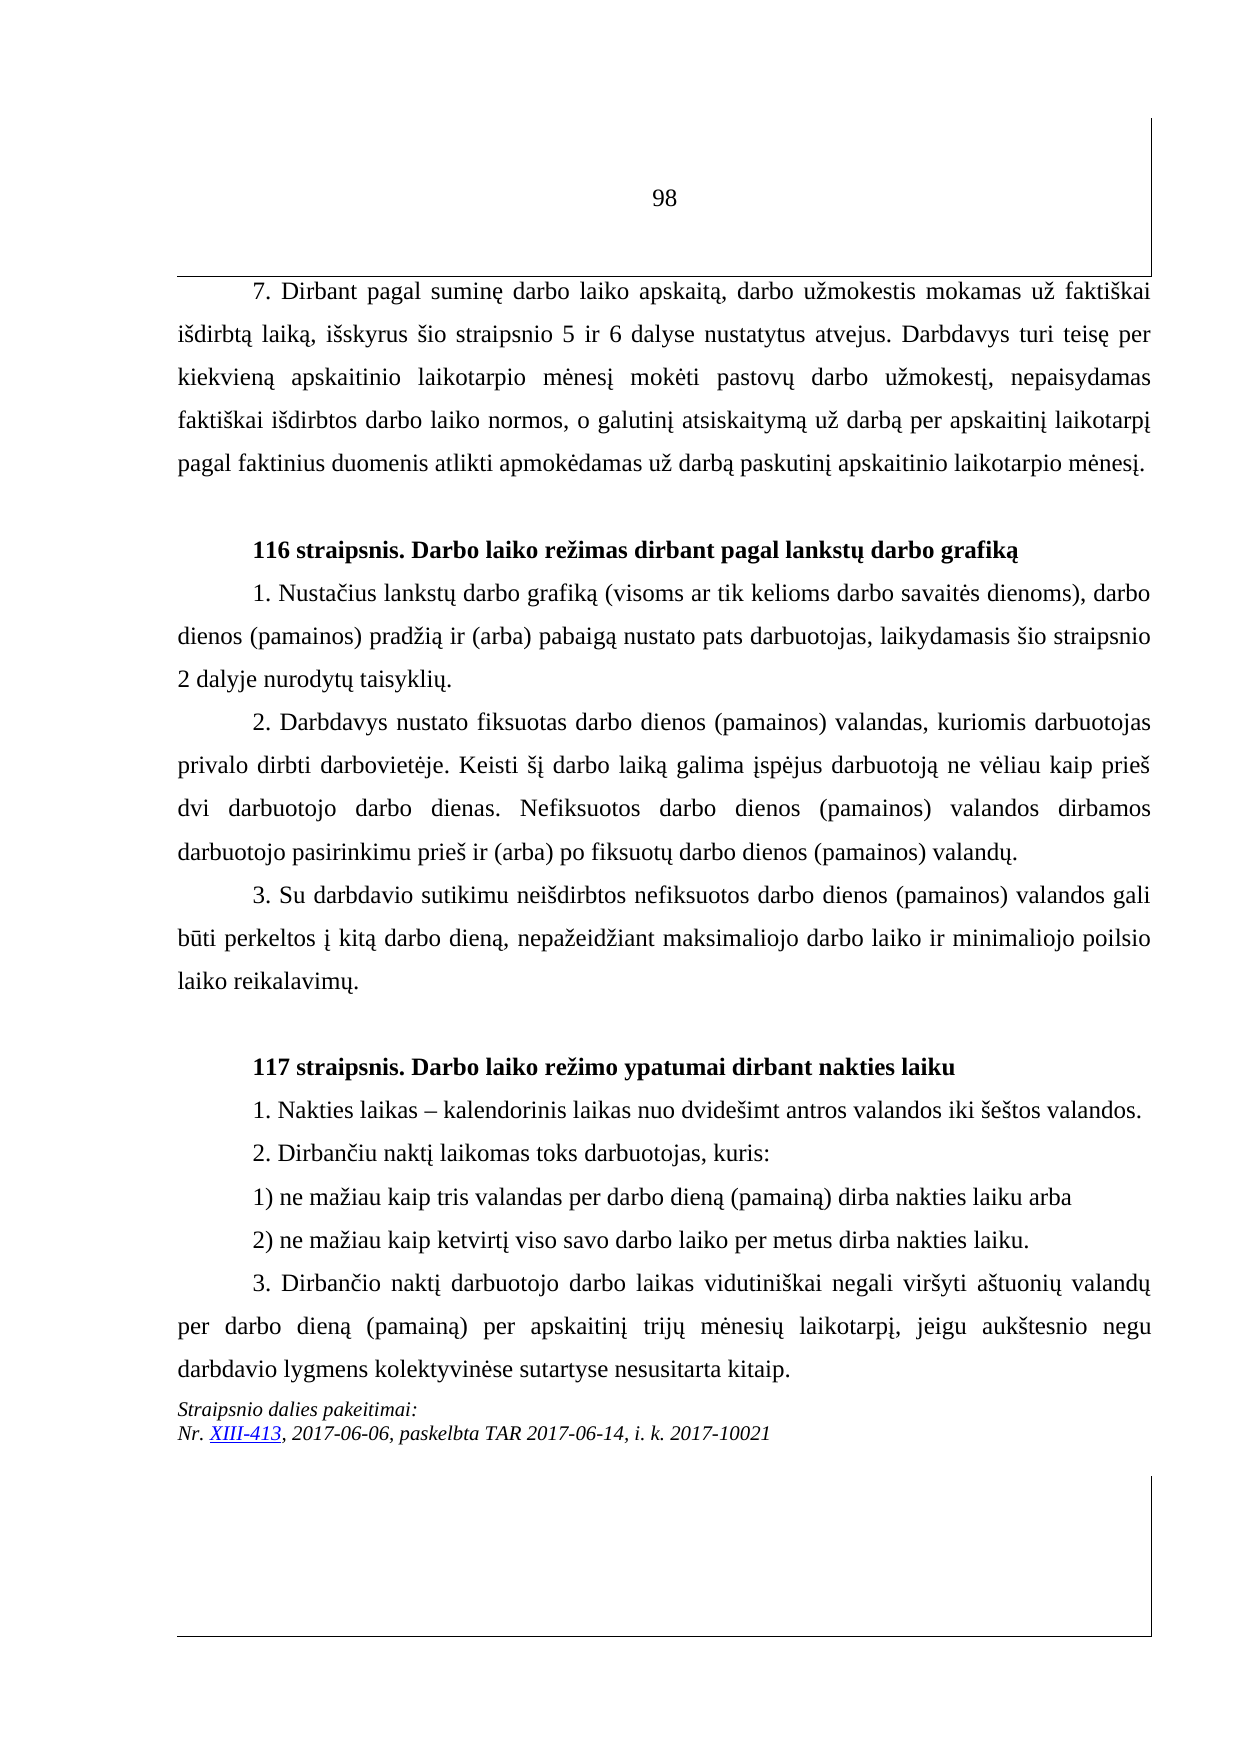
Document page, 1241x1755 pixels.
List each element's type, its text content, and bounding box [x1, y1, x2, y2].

text 3. Dirbančio naktį darbuotojo darbo laikas vidutiniškai negali viršyti aštuonių valandų per darbo dieną (pamainą) per apskaitinį trijų mėnesių laikotarpį, jeigu aukštesnio negu darbdavio lygmens kolektyvinėse sutartyse nesusitarta kitaip. [177, 1268, 1152, 1383]
text 1) ne mažiau kaip tris valandas per darbo dieną (pamainą) dirba nakties laiku arba [177, 1182, 1152, 1210]
text Nr. XIII-413, 2017-06-06, paskelbta TAR 2017-06-14, i. k. 2017-10021 [177, 1421, 1152, 1445]
subtitle 116 straipsnis. Darbo laiko režimas dirbant pagal lankstų darbo grafiką [177, 535, 1152, 563]
text Straipsnio dalies pakeitimai: [177, 1397, 1152, 1421]
text 2. Darbdavys nustato fiksuotas darbo dienos (pamainos) valandas, kuriomis darbuotojas privalo dirbti darbovietėje. Keisti šį darbo laiką galima įspėjus darbuotoją ne vėliau kaip prieš dvi darbuotojo darbo dienas. Nefiksuotos darbo dienos (pamainos) valandos dirbamos darbuotojo pasirinkimu prieš ir (arba) po fiksuotų darbo dienos (pamainos) valandų. [177, 707, 1152, 865]
text 1. Nustačius lankstų darbo grafiką (visoms ar tik kelioms darbo savaitės dienoms), darbo dienos (pamainos) pradžią ir (arba) pabaigą nustato pats darbuotojas, laikydamasis šio straipsnio 2 dalyje nurodytų taisyklių. [177, 578, 1152, 693]
subtitle 117 straipsnis. Darbo laiko režimo ypatumai dirbant nakties laiku [177, 1052, 1152, 1081]
text 2. Dirbančiu naktį laikomas toks darbuotojas, kuris: [177, 1138, 1152, 1167]
text 1. Nakties laikas – kalendorinis laikas nuo dvidešimt antros valandos iki šeštos valandos. [177, 1095, 1152, 1124]
text 3. Su darbdavio sutikimu neišdirbtos nefiksuotos darbo dienos (pamainos) valandos gali būti perkeltos į kitą darbo dieną, nepažeidžiant maksimaliojo darbo laiko ir minimaliojo poilsio laiko reikalavimų. [177, 880, 1152, 995]
text 7. Dirbant pagal suminę darbo laiko apskaitą, darbo užmokestis mokamas už faktiškai išdirbtą laiką, išskyrus šio straipsnio 5 ir 6 dalyse nustatytus atvejus. Darbdavys turi teisę per kiekvieną apskaitinio laikotarpio mėnesį mokėti pastovų darbo užmokestį, nepaisydamas faktiškai išdirbtos darbo laiko normos, o galutinį atsiskaitymą už darbą per apskaitinį laikotarpį pagal faktinius duomenis atlikti apmokėdamas už darbą paskutinį apskaitinio laikotarpio mėnesį. [177, 276, 1152, 477]
text 2) ne mažiau kaip ketvirtį viso savo darbo laiko per metus dirba nakties laiku. [177, 1225, 1152, 1253]
